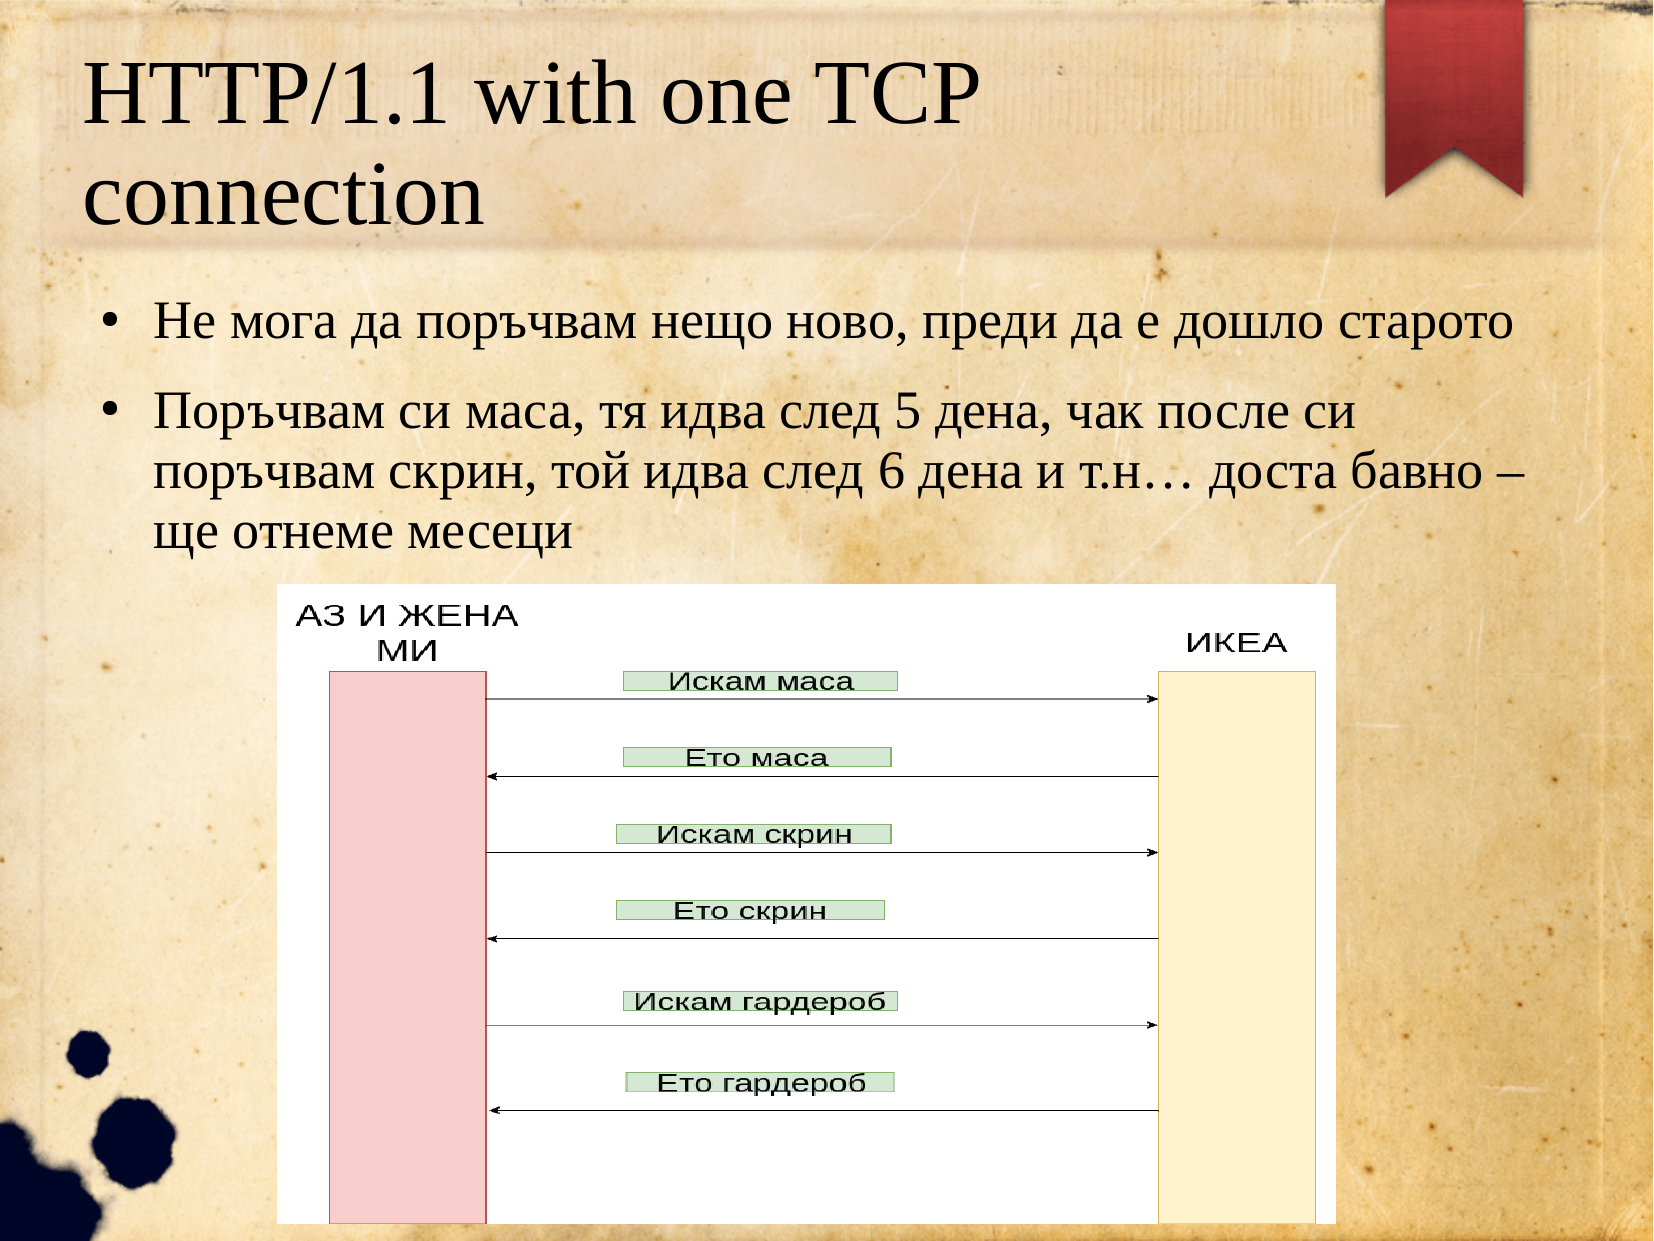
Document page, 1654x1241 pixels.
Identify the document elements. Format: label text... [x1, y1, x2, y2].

list Не мога да поръчвам нещо ново, преди да е дошло старото Поръчвам си маса, тя идва след 5 дена, чак после си поръчвам скрин, той идва след 6 дена и т.н… доста бавно – ще отнеме месеци [82, 290, 1538, 1010]
picture [0, 0, 1654, 1241]
title HTTP/1.1 with one TCP connection [82, 41, 1346, 245]
